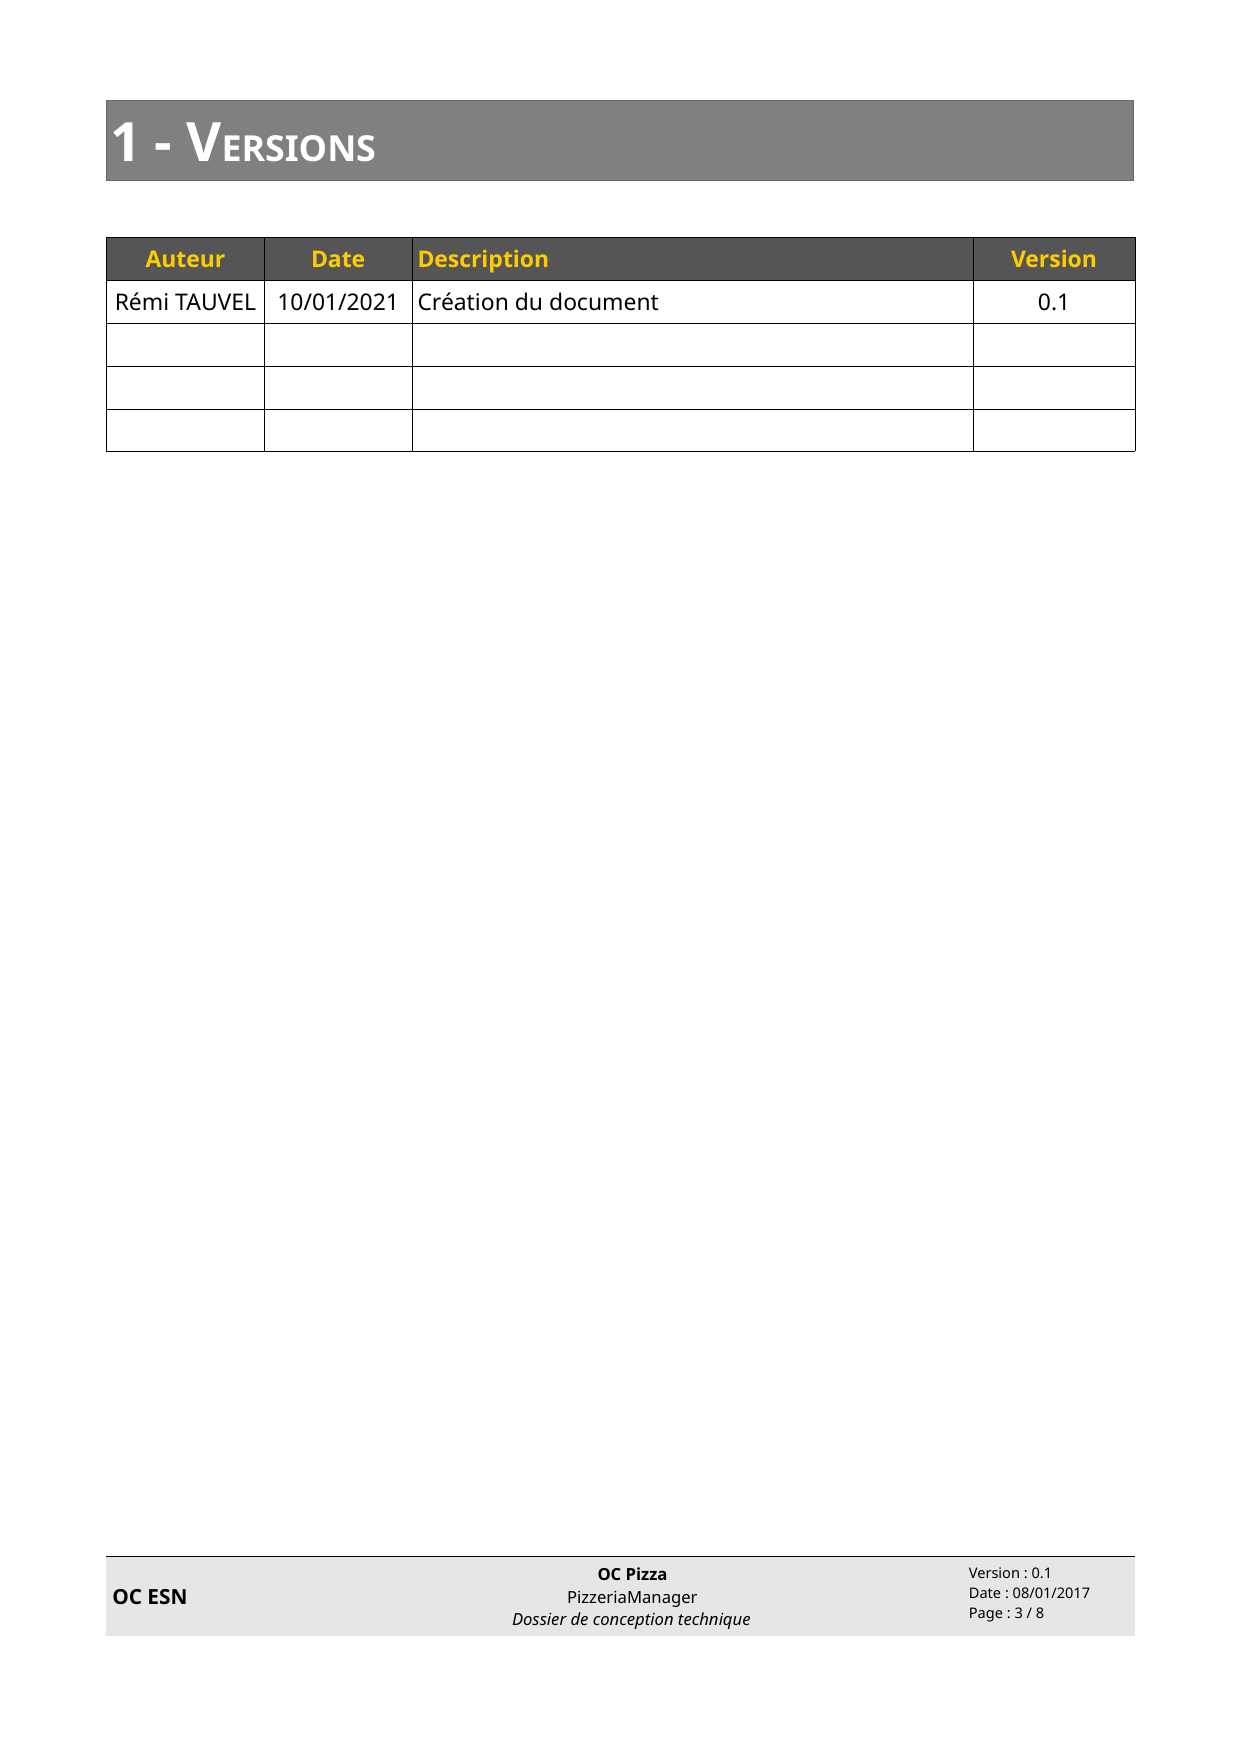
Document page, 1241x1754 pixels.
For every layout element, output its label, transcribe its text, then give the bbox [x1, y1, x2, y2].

table_cell [413, 367, 973, 408]
table_cell [265, 410, 412, 451]
table_header Date [265, 238, 412, 280]
table_cell [265, 367, 412, 408]
table_cell 10/01/2021 [265, 281, 412, 323]
table_header Description [413, 238, 973, 280]
table_header Auteur [107, 238, 264, 280]
table_cell [107, 367, 264, 408]
table_cell [107, 324, 264, 366]
table_cell [974, 324, 1135, 366]
table_header Version [974, 238, 1135, 280]
table_cell [413, 324, 973, 366]
table_cell 0.1 [974, 281, 1135, 323]
table_cell [974, 410, 1135, 451]
table_cell Création du document [413, 281, 973, 323]
table_cell [107, 410, 264, 451]
table_cell Rémi TAUVEL [107, 281, 264, 323]
subtitle Versions [107, 101, 1133, 180]
table_cell [413, 410, 973, 451]
table_cell [974, 367, 1135, 408]
table_cell [265, 324, 412, 366]
